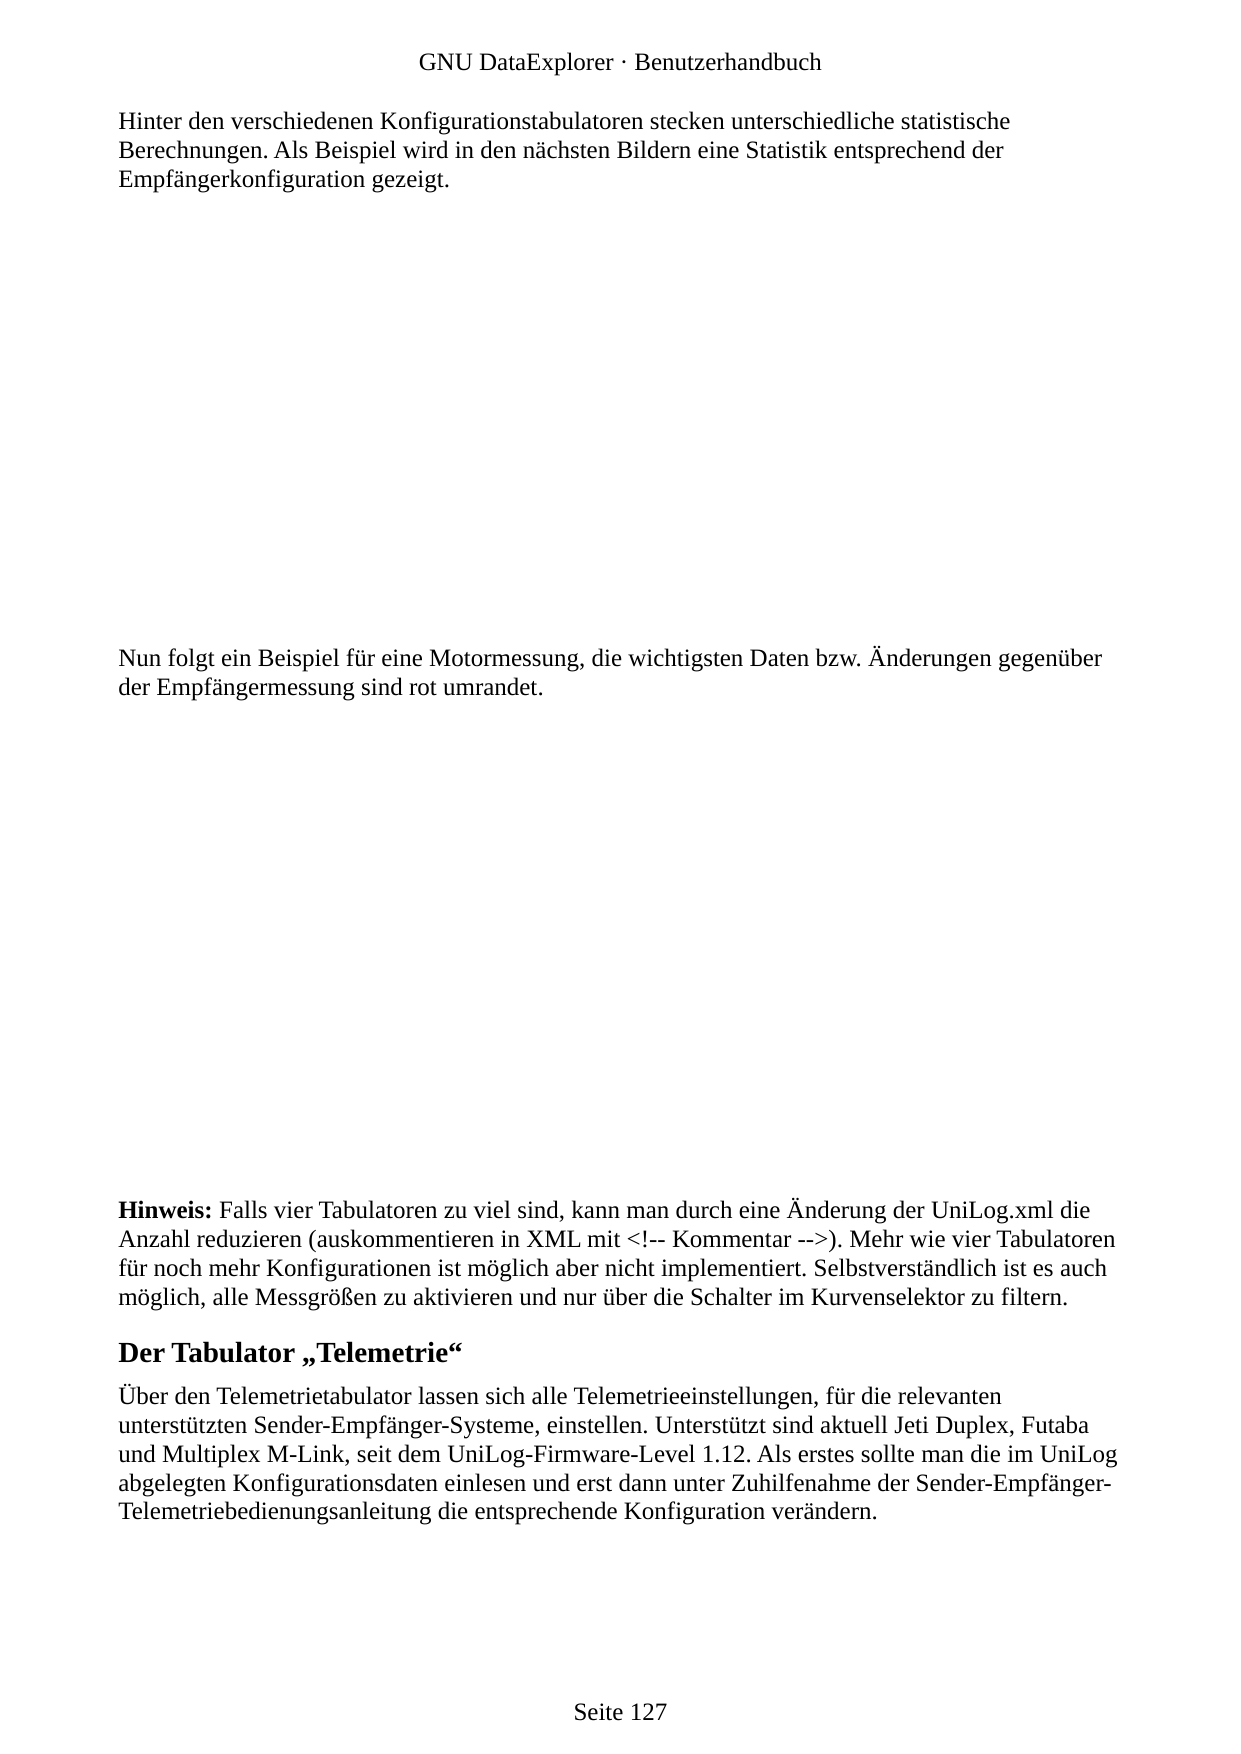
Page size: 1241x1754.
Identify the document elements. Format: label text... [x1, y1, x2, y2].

text Hinweis: Falls vier Tabulatoren zu viel sind, kann man durch eine Änderung der UniLog.xml die Anzahl reduzieren (auskommentieren in XML mit <!-- Kommentar -->). Mehr wie vier Tabulatoren für noch mehr Konfigurationen ist möglich aber nicht implementiert. Selbstverständlich ist es auch möglich, alle Messgrößen zu aktivieren und nur über die Schalter im Kurvenselektor zu filtern. [118, 1195, 1122, 1310]
text Nun folgt ein Beispiel für eine Motormessung, die wichtigsten Daten bzw. Änderungen gegenüber der Empfängermessung sind rot umrandet. [118, 643, 1122, 700]
text Über den Telemetrietabulator lassen sich alle Telemetrieeinstellungen, für die relevanten unterstützten Sender-Empfänger-Systeme, einstellen. Unterstützt sind aktuell Jeti Duplex, Futaba und Multiplex M-Link, seit dem UniLog-Firmware-Level 1.12. Als erstes sollte man die im UniLog abgelegten Konfigurationsdaten einlesen und erst dann unter Zuhilfenahme der Sender-Empfänger-Telemetriebedienungsanleitung die entsprechende Konfiguration verändern. [118, 1381, 1122, 1525]
subtitle Der Tabulator „Telemetrie“ [118, 1335, 1122, 1369]
text Hinter den verschiedenen Konfigurationstabulatoren stecken unterschiedliche statistische Berechnungen. Als Beispiel wird in den nächsten Bildern eine Statistik entsprechend der Empfängerkonfiguration gezeigt. [118, 106, 1122, 192]
